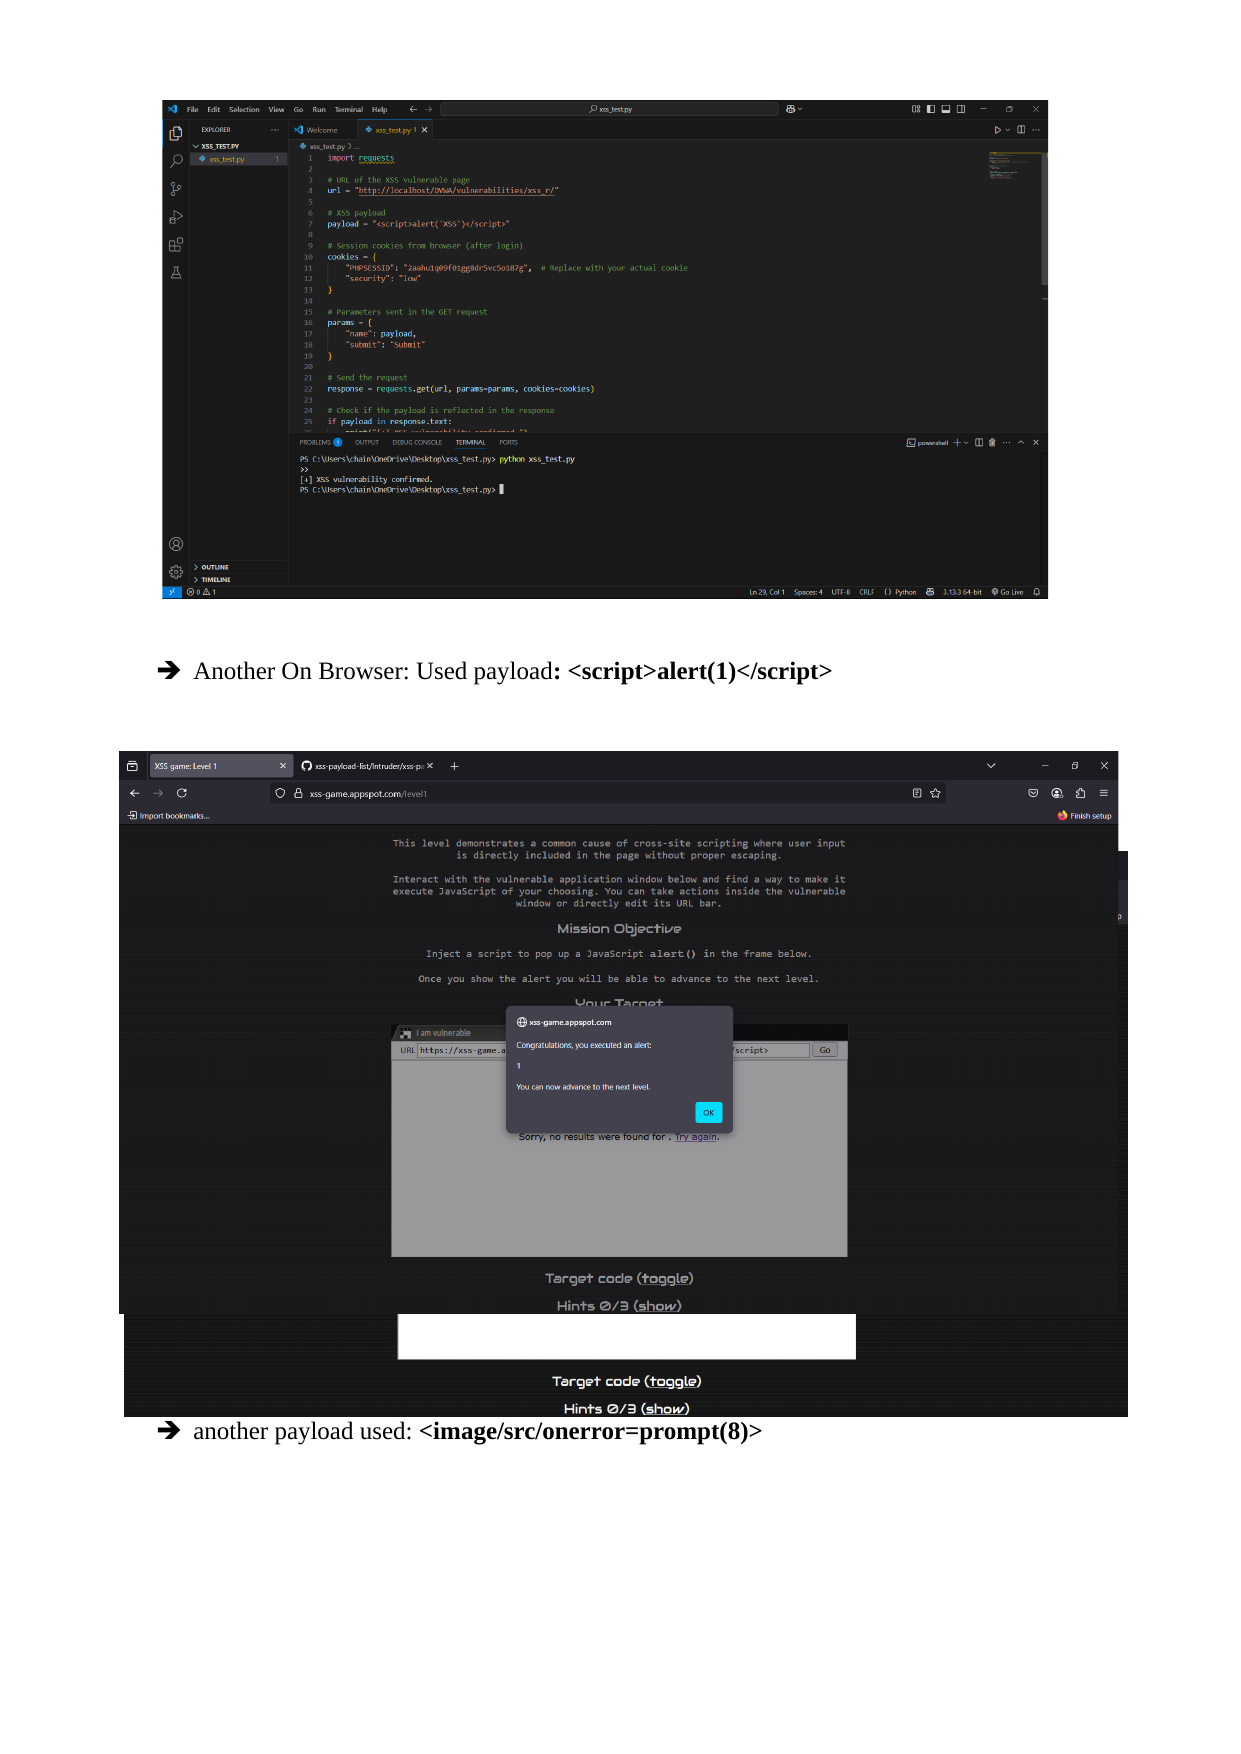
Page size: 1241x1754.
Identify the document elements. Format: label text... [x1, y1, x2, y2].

list another payload used: <image/src/onerror=prompt(8)> [156, 1417, 1122, 1445]
picture [119, 751, 1128, 1417]
picture [162, 100, 1049, 599]
list Another On Browser: Used payload: <script>alert(1)</script> [156, 656, 1122, 685]
